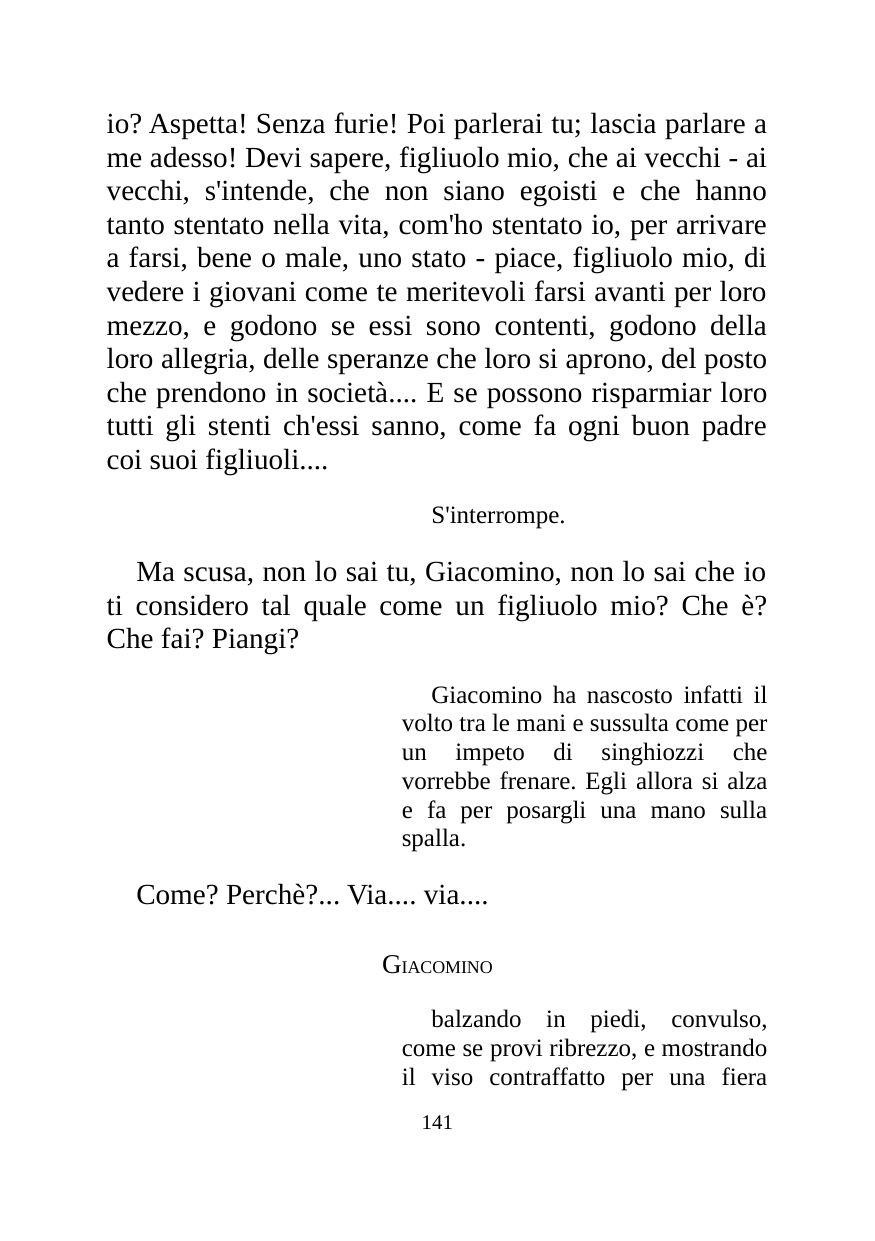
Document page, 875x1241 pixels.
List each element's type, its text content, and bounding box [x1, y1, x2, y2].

text balzando in piedi, convulso, come se provi ribrezzo, e mostrando il viso contraffatto per una fiera [402, 1004, 768, 1091]
text Come? Perchè?... Via.... via.... [106, 877, 768, 911]
text S'interrompe. [402, 500, 768, 529]
text Giacomino ha nascosto infatti il volto tra le mani e sussulta come per un impeto di singhiozzi che vorrebbe frenare. Egli allora si alza e fa per posargli una mano sulla spalla. [402, 680, 768, 852]
text io? Aspetta! Senza furie! Poi parlerai tu; lascia parlare a me adesso! Devi sapere, figliuolo mio, che ai vecchi - ai vecchi, s'intende, che non siano egoisti e che hanno tanto stentato nella vita, com'ho stentato io, per arrivare a farsi, bene o male, uno stato - piace, figliuolo mio, di vedere i giovani come te meritevoli farsi avanti per loro mezzo, e godono se essi sono contenti, godono della loro allegria, delle speranze che loro si aprono, del posto che prendono in società.... E se possono risparmiar loro tutti gli stenti ch'essi sanno, come fa ogni buon padre coi suoi figliuoli.... [106, 106, 768, 475]
text Giacomino [106, 948, 768, 979]
text Ma scusa, non lo sai tu, Giacomino, non lo sai che io ti considero tal quale come un figliuolo mio? Che è? Che fai? Piangi? [106, 554, 768, 655]
